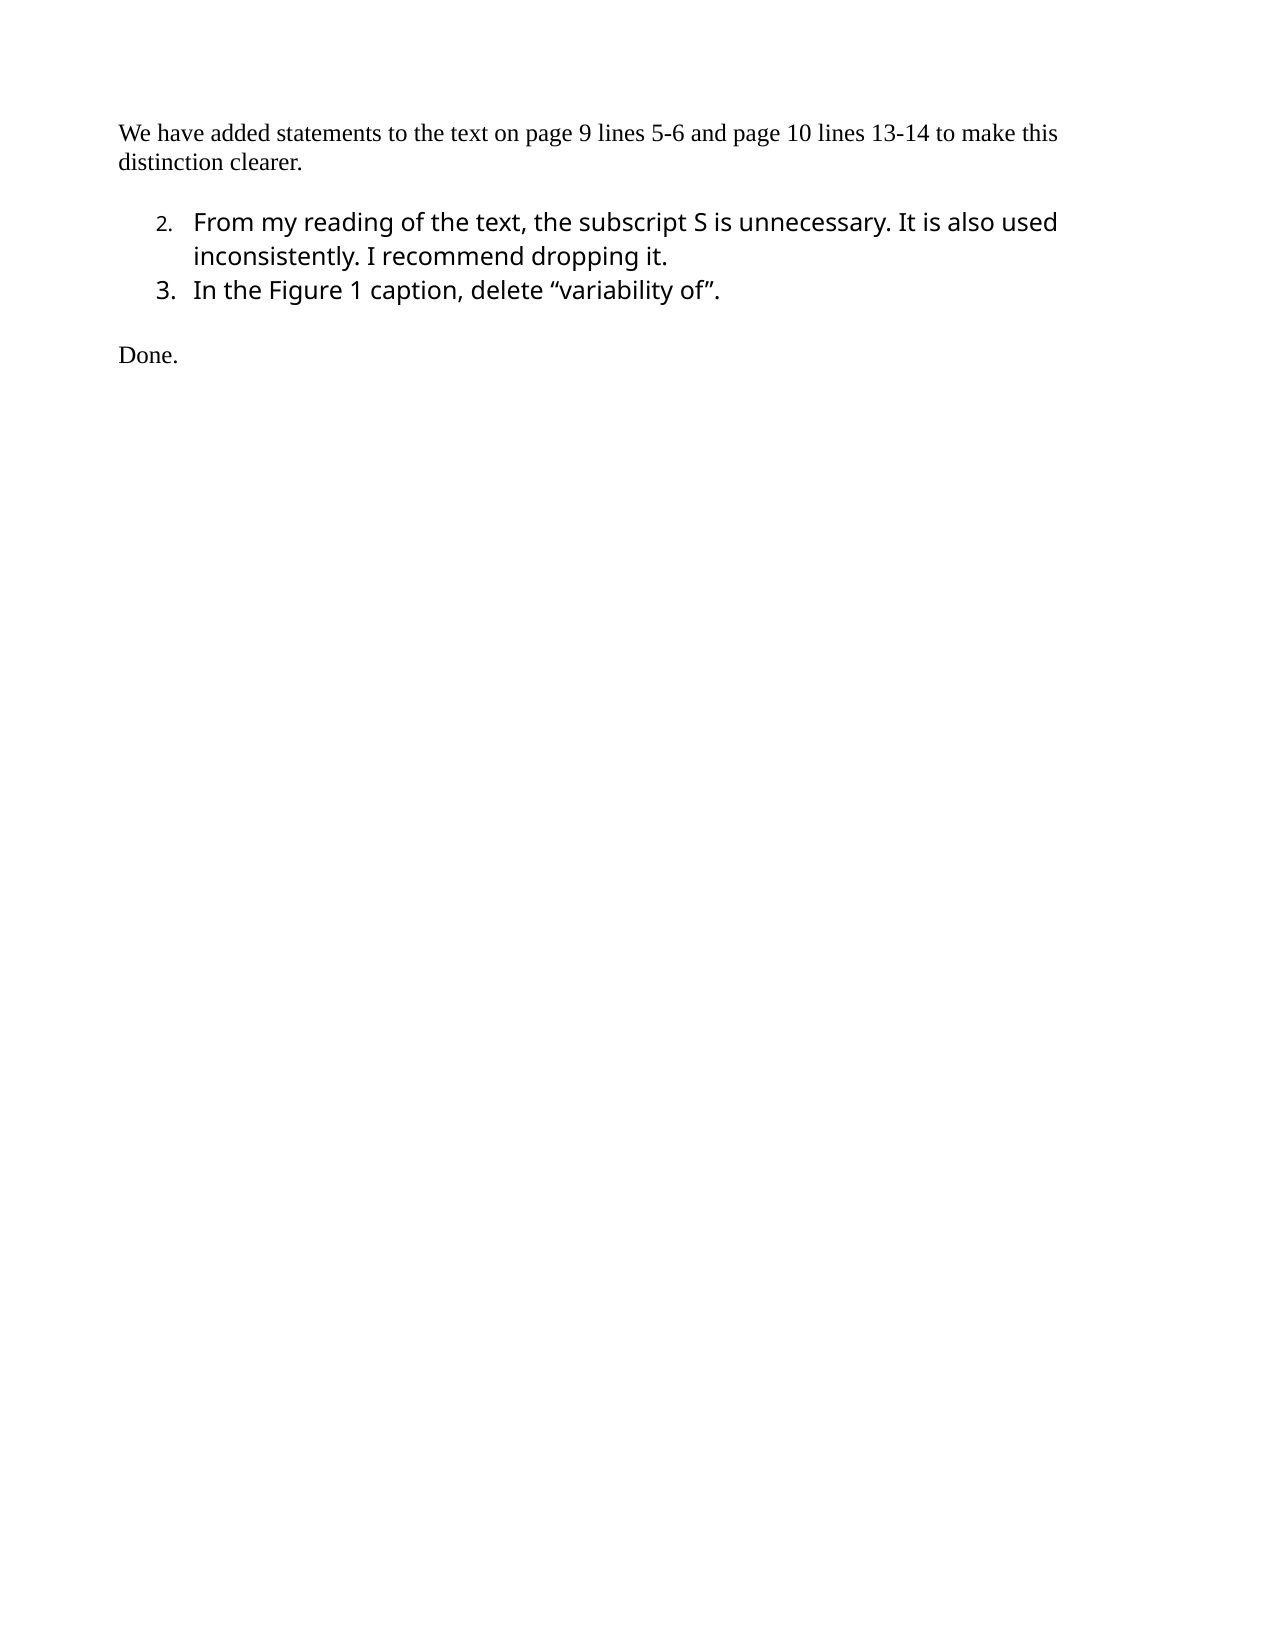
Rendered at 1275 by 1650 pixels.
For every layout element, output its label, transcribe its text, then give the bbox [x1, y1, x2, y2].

list From my reading of the text, the subscript S is unnecessary. It is also used inconsistently. I recommend dropping it. [156, 204, 1157, 272]
text Done. [118, 341, 1157, 369]
text We have added statements to the text on page 9 lines 5-6 and page 10 lines 13-14 to make this distinction clearer. [118, 118, 1157, 176]
list In the Figure 1 caption, delete “variability of”. [156, 272, 1157, 307]
